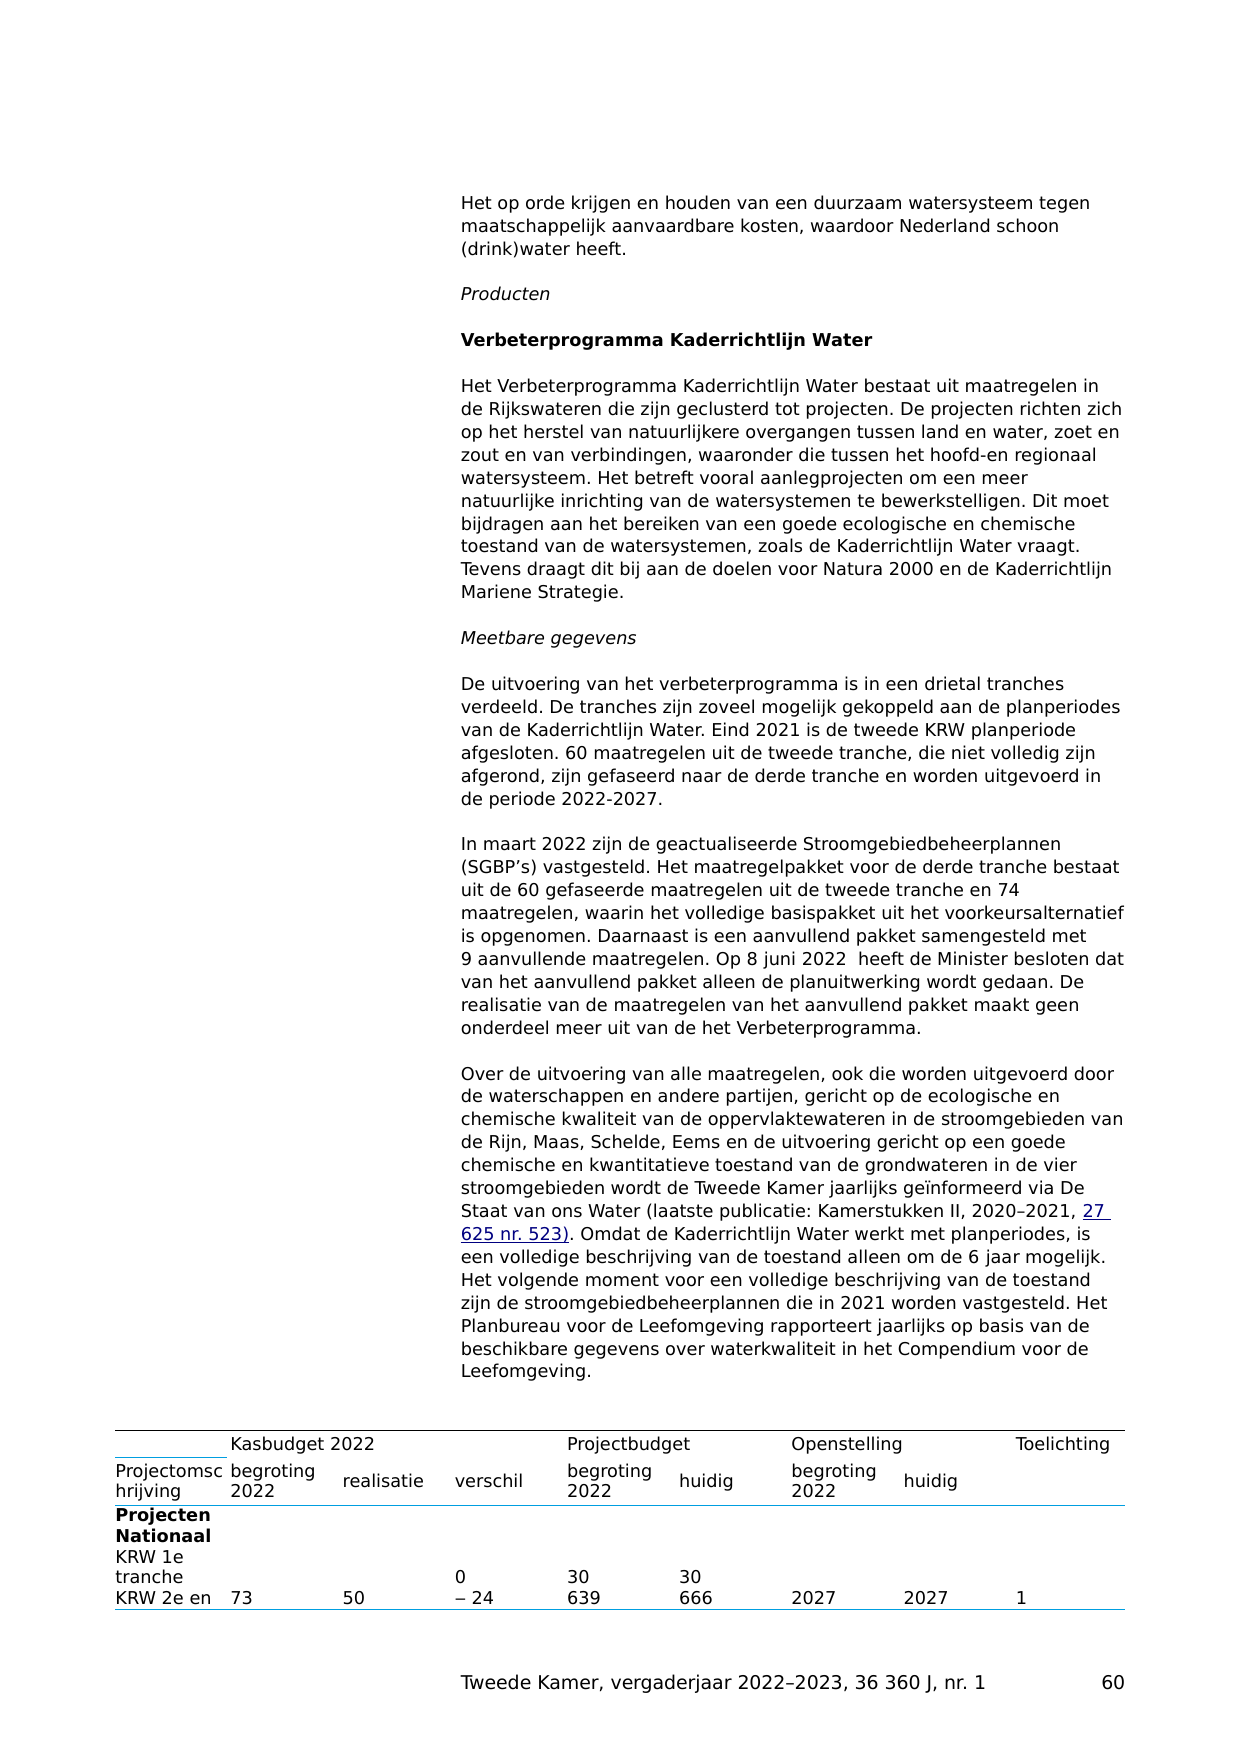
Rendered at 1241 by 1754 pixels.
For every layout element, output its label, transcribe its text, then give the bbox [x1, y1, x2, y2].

text In maart 2022 zijn de geactualiseerde Stroomgebiedbeheerplannen (SGBP’s) vastgesteld. Het maatregelpakket voor de derde tranche bestaat uit de 60 gefaseerde maatregelen uit de tweede tranche en 74 maatregelen, waarin het volledige basispakket uit het voorkeursalternatief is opgenomen. Daarnaast is een aanvullend pakket samengesteld met 9 aanvullende maatregelen. Op 8 juni 2022 heeft de Minister besloten dat van het aanvullend pakket alleen de planuitwerking wordt gedaan. De realisatie van de maatregelen van het aanvullend pakket maakt geen onderdeel meer uit van de het Verbeterprogramma. [461, 832, 1125, 1039]
table_cell 30 [676, 1547, 788, 1588]
text Meetbare gegevens [461, 626, 1125, 649]
table_cell Projecten Nationaal [115, 1506, 227, 1547]
text De uitvoering van het verbeterprogramma is in een drietal tranches verdeeld. De tranches zijn zoveel mogelijk gekoppeld aan de planperiodes van de Kaderrichtlijn Water. Eind 2021 is de tweede KRW planperiode afgesloten. 60 maatregelen uit de tweede tranche, die niet volledig zijn afgerond, zijn gefaseerd naar de derde tranche en worden uitgevoerd in de periode 2022-2027. [461, 672, 1125, 809]
table_cell 73 [227, 1588, 339, 1608]
table_cell Kasbudget 2022 [227, 1431, 564, 1457]
table_cell [900, 1506, 1013, 1547]
table_cell KRW 1e tranche [115, 1547, 227, 1588]
table_cell [1013, 1506, 1125, 1547]
table_cell [900, 1547, 1013, 1588]
table_header Tabel 27 Projectoverzicht realisatieprogramma (bedragen x € 1 miljoen) [115, 1405, 1125, 1430]
table_cell huidig [900, 1457, 1013, 1505]
table_cell [227, 1547, 339, 1588]
table_cell [340, 1547, 452, 1588]
table_cell [227, 1506, 339, 1547]
table_cell realisatie [340, 1457, 452, 1505]
table_cell [788, 1547, 900, 1588]
table_cell begroting 2022 [227, 1457, 339, 1505]
text Producten [461, 282, 1125, 305]
text Verbeterprogramma Kaderrichtlijn Water [461, 328, 1125, 351]
table_cell [788, 1506, 900, 1547]
table_cell 639 [564, 1588, 676, 1608]
table_cell Openstelling [788, 1431, 1013, 1457]
table_cell KRW 2e en [115, 1588, 227, 1608]
table_cell [1013, 1457, 1125, 1505]
table_cell 666 [676, 1588, 788, 1608]
table_cell [452, 1506, 564, 1547]
table_cell Toelichting [1013, 1431, 1125, 1457]
table_cell [1013, 1547, 1125, 1588]
text Het op orde krijgen en houden van een duurzaam watersysteem tegen maatschappelijk aanvaardbare kosten, waardoor Nederland schoon (drink)water heeft. [461, 191, 1125, 259]
table_cell [115, 1431, 227, 1457]
table_cell huidig [676, 1457, 788, 1505]
table_cell Projectomschrijving [115, 1458, 227, 1505]
table_cell 1 [1013, 1588, 1125, 1608]
table_cell 2027 [900, 1588, 1013, 1608]
table_cell [564, 1506, 676, 1547]
table_cell 30 [564, 1547, 676, 1588]
table_cell 50 [340, 1588, 452, 1608]
table_cell begroting 2022 [564, 1457, 676, 1505]
table_cell 0 [452, 1547, 564, 1588]
text Over de uitvoering van alle maatregelen, ook die worden uitgevoerd door de waterschappen en andere partijen, gericht op de ecologische en chemische kwaliteit van de oppervlaktewateren in de stroomgebieden van de Rijn, Maas, Schelde, Eems en de uitvoering gericht op een goede chemische en kwantitatieve toestand van de grondwateren in de vier stroomgebieden wordt de Tweede Kamer jaarlijks geïnformeerd via De Staat van ons Water (laatste publicatie: Kamerstukken II, 2020–2021, 27 625 nr. 523). Omdat de Kaderrichtlijn Water werkt met planperiodes, is een volledige beschrijving van de toestand alleen om de 6 jaar mogelijk. Het volgende moment voor een volledige beschrijving van de toestand zijn de stroomgebiedbeheerplannen die in 2021 worden vastgesteld. Het Planbureau voor de Leefomgeving rapporteert jaarlijks op basis van de beschikbare gegevens over waterkwaliteit in het Compendium voor de Leefomgeving. [461, 1062, 1125, 1382]
table_cell Projectbudget [564, 1431, 788, 1457]
text Het Verbeterprogramma Kaderrichtlijn Water bestaat uit maatregelen in de Rijkswateren die zijn geclusterd tot projecten. De projecten richten zich op het herstel van natuurlijkere overgangen tussen land en water, zoet en zout en van verbindingen, waaronder die tussen het hoofd-en regionaal watersysteem. Het betreft vooral aanlegprojecten om een meer natuurlijke inrichting van de watersystemen te bewerkstelligen. Dit moet bijdragen aan het bereiken van een goede ecologische en chemische toestand van de watersystemen, zoals de Kaderrichtlijn Water vraagt. Tevens draagt dit bij aan de doelen voor Natura 2000 en de Kaderrichtlijn Mariene Strategie. [461, 374, 1125, 603]
table_cell ‒ 24 [452, 1588, 564, 1608]
table_cell [340, 1506, 452, 1547]
table_cell [676, 1506, 788, 1547]
table_cell verschil [452, 1457, 564, 1505]
table_cell 2027 [788, 1588, 900, 1608]
table_cell begroting 2022 [788, 1457, 900, 1505]
